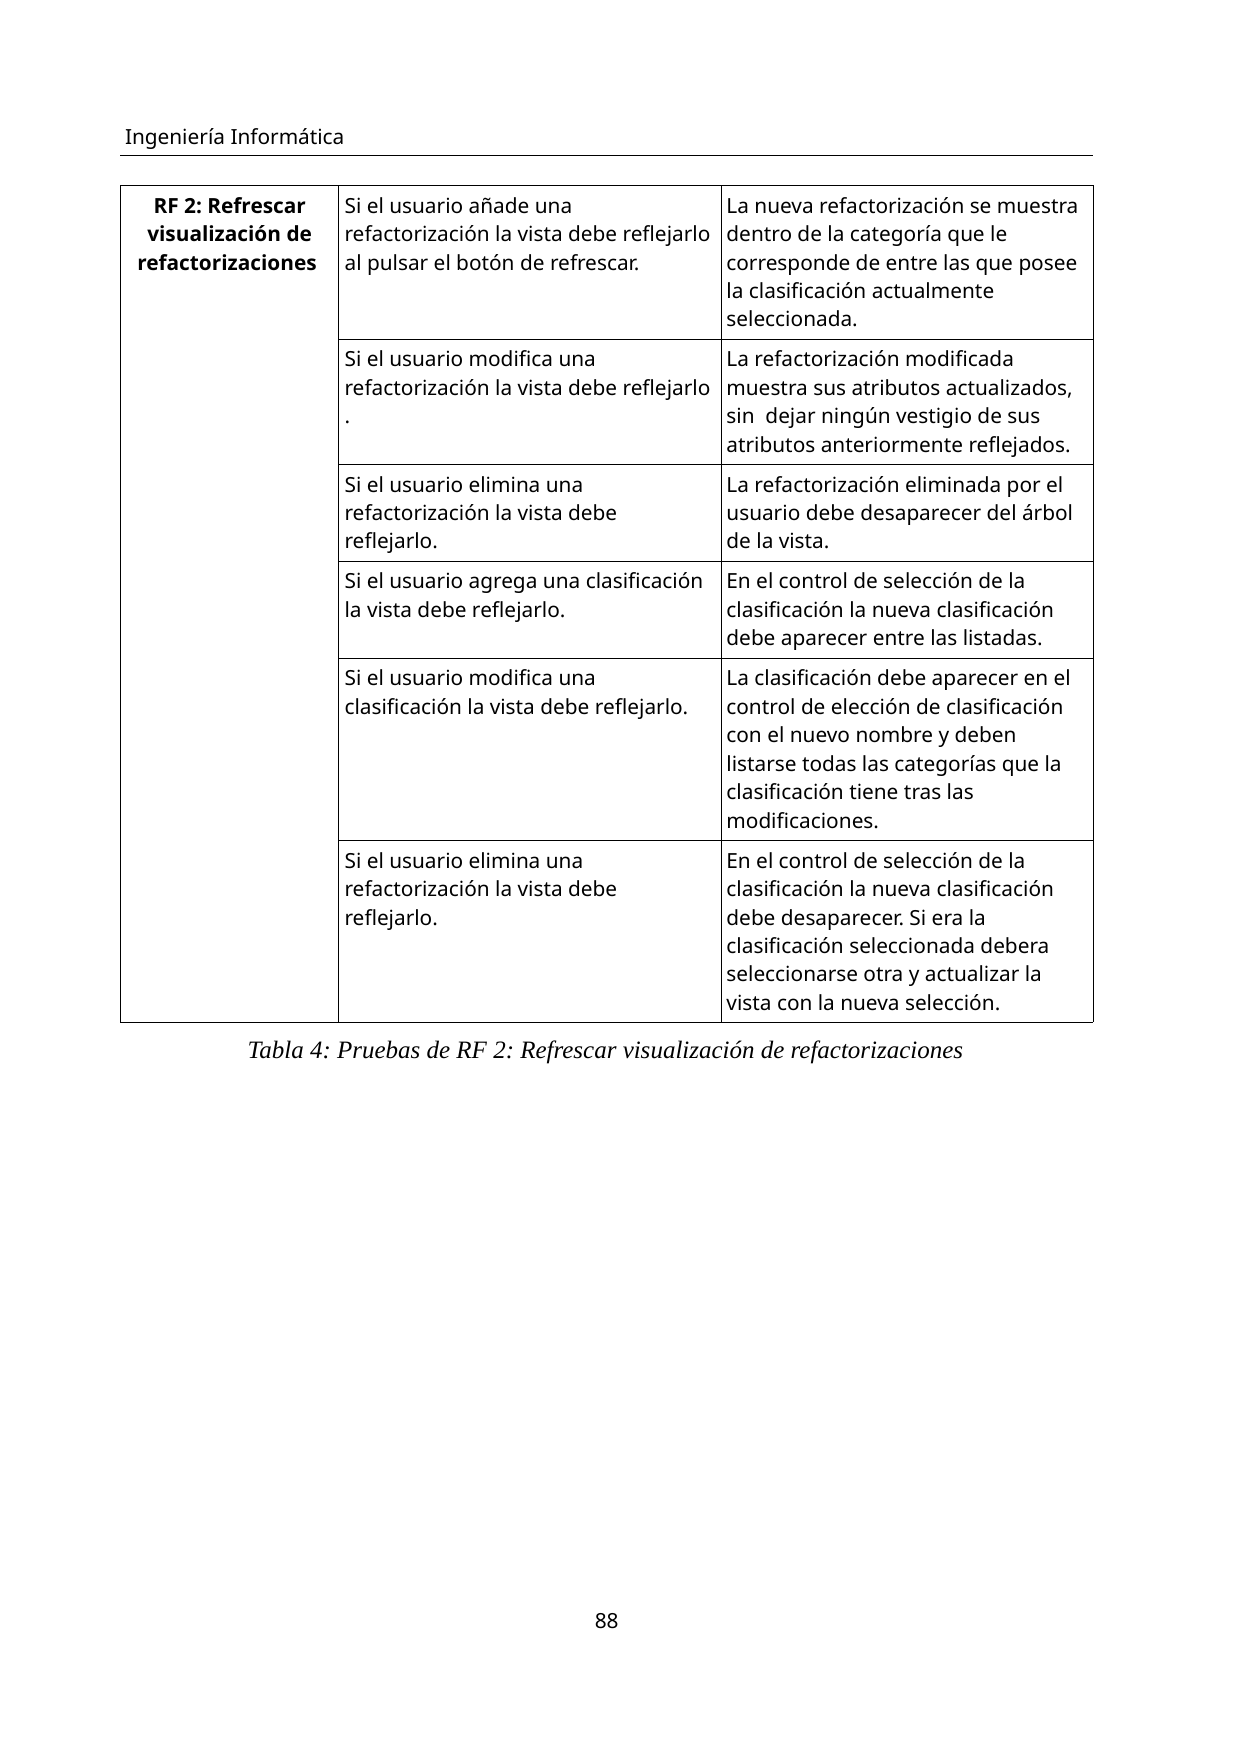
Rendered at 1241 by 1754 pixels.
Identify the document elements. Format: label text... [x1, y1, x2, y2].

table_cell La refactorización eliminada por el usuario debe desaparecer del árbol de la vista. [722, 465, 1093, 561]
table_cell Si el usuario modifica una clasificación la vista debe reflejarlo. [339, 659, 721, 840]
table_cell La refactorización modificada muestra sus atributos actualizados, sin dejar ningún vestigio de sus atributos anteriormente reflejados. [722, 340, 1093, 464]
table_cell Si el usuario elimina una refactorización la vista debe reflejarlo. [339, 465, 721, 561]
table_cell Si el usuario elimina una refactorización la vista debe reflejarlo. [339, 841, 721, 1022]
table_cell En el control de selección de la clasificación la nueva clasificación debe desaparecer. Si era la clasificación seleccionada debera seleccionarse otra y actualizar la vista con la nueva selección. [722, 841, 1093, 1022]
table_cell RF 2: Refrescar visualización de refactorizaciones [121, 186, 338, 1022]
table_cell Si el usuario añade una refactorización la vista debe reflejarlo al pulsar el botón de refrescar. [339, 186, 721, 339]
text Tabla 4: Pruebas de RF 2: Refrescar visualización de refactorizaciones [120, 1035, 1093, 1063]
table_cell Si el usuario agrega una clasificación la vista debe reflejarlo. [339, 562, 721, 658]
table_cell La nueva refactorización se muestra dentro de la categoría que le corresponde de entre las que posee la clasificación actualmente seleccionada. [722, 186, 1093, 339]
table_cell La clasificación debe aparecer en el control de elección de clasificación con el nuevo nombre y deben listarse todas las categorías que la clasificación tiene tras las modificaciones. [722, 659, 1093, 840]
table_cell En el control de selección de la clasificación la nueva clasificación debe aparecer entre las listadas. [722, 562, 1093, 658]
table_cell Si el usuario modifica una refactorización la vista debe reflejarlo . [339, 340, 721, 464]
